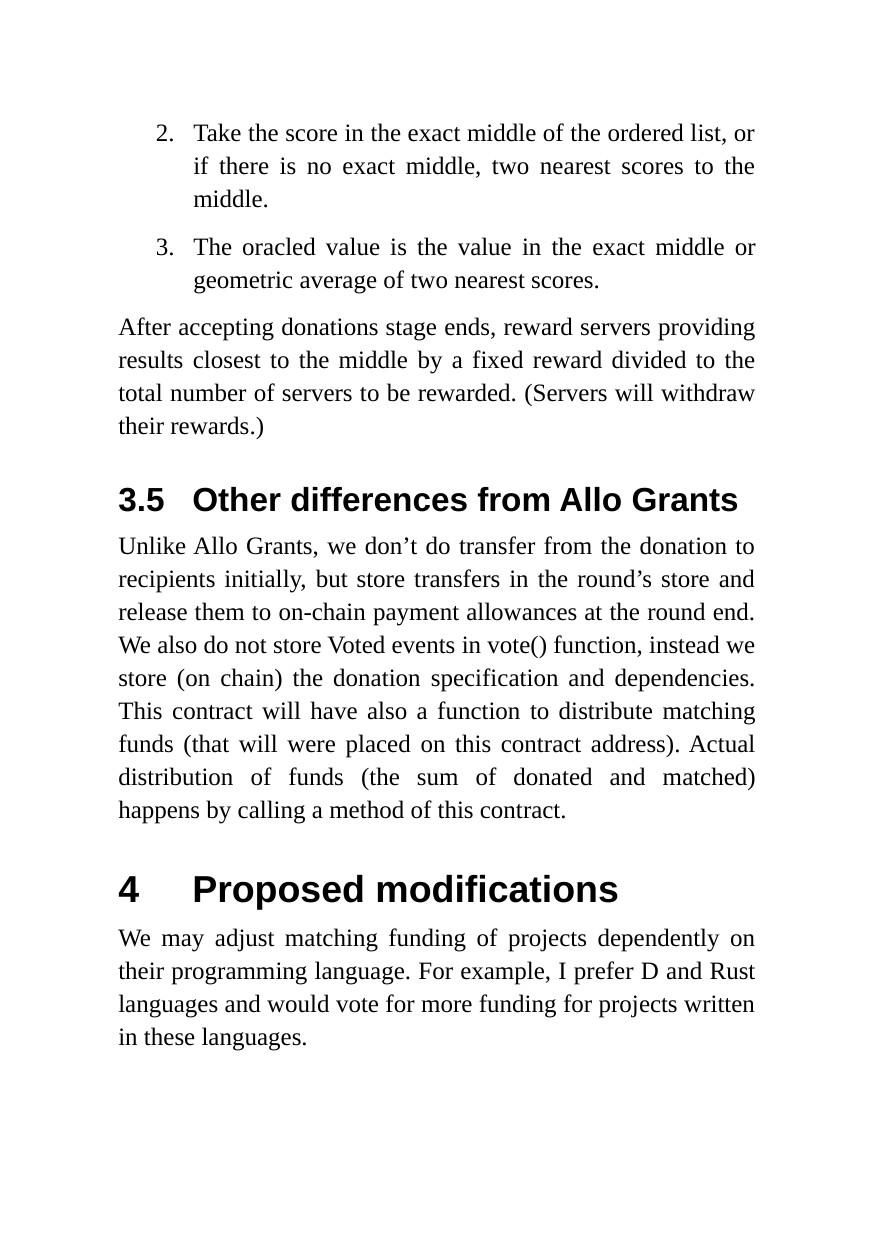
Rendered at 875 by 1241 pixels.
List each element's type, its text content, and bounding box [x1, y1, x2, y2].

text Unlike Allo Grants, we don’t do transfer from the donation to recipients initially, but store transfers in the round’s store and release them to on-chain payment allowances at the round end. We also do not store Voted events in vote() function, instead we store (on chain) the donation specification and dependencies. This contract will have also a function to distribute matching funds (that will were placed on this contract address). Actual distribution of funds (the sum of donated and matched) happens by calling a method of this contract. [118, 531, 756, 824]
list The oracled value is the value in the exact middle or geometric average of two nearest scores. [156, 232, 756, 293]
subtitle Proposed modifications [118, 868, 756, 911]
list Take the score in the exact middle of the ordered list, or if there is no exact middle, two nearest scores to the middle. [156, 118, 756, 213]
text After accepting donations stage ends, reward servers providing results closest to the middle by a fixed reward divided to the total number of servers to be rewarded. (Servers will withdraw their rewards.) [118, 312, 756, 440]
text We may adjust matching funding of projects dependently on their programming language. For example, I prefer D and Rust languages and would vote for more funding for projects written in these languages. [118, 923, 756, 1051]
subtitle Other differences from Allo Grants [118, 480, 756, 518]
